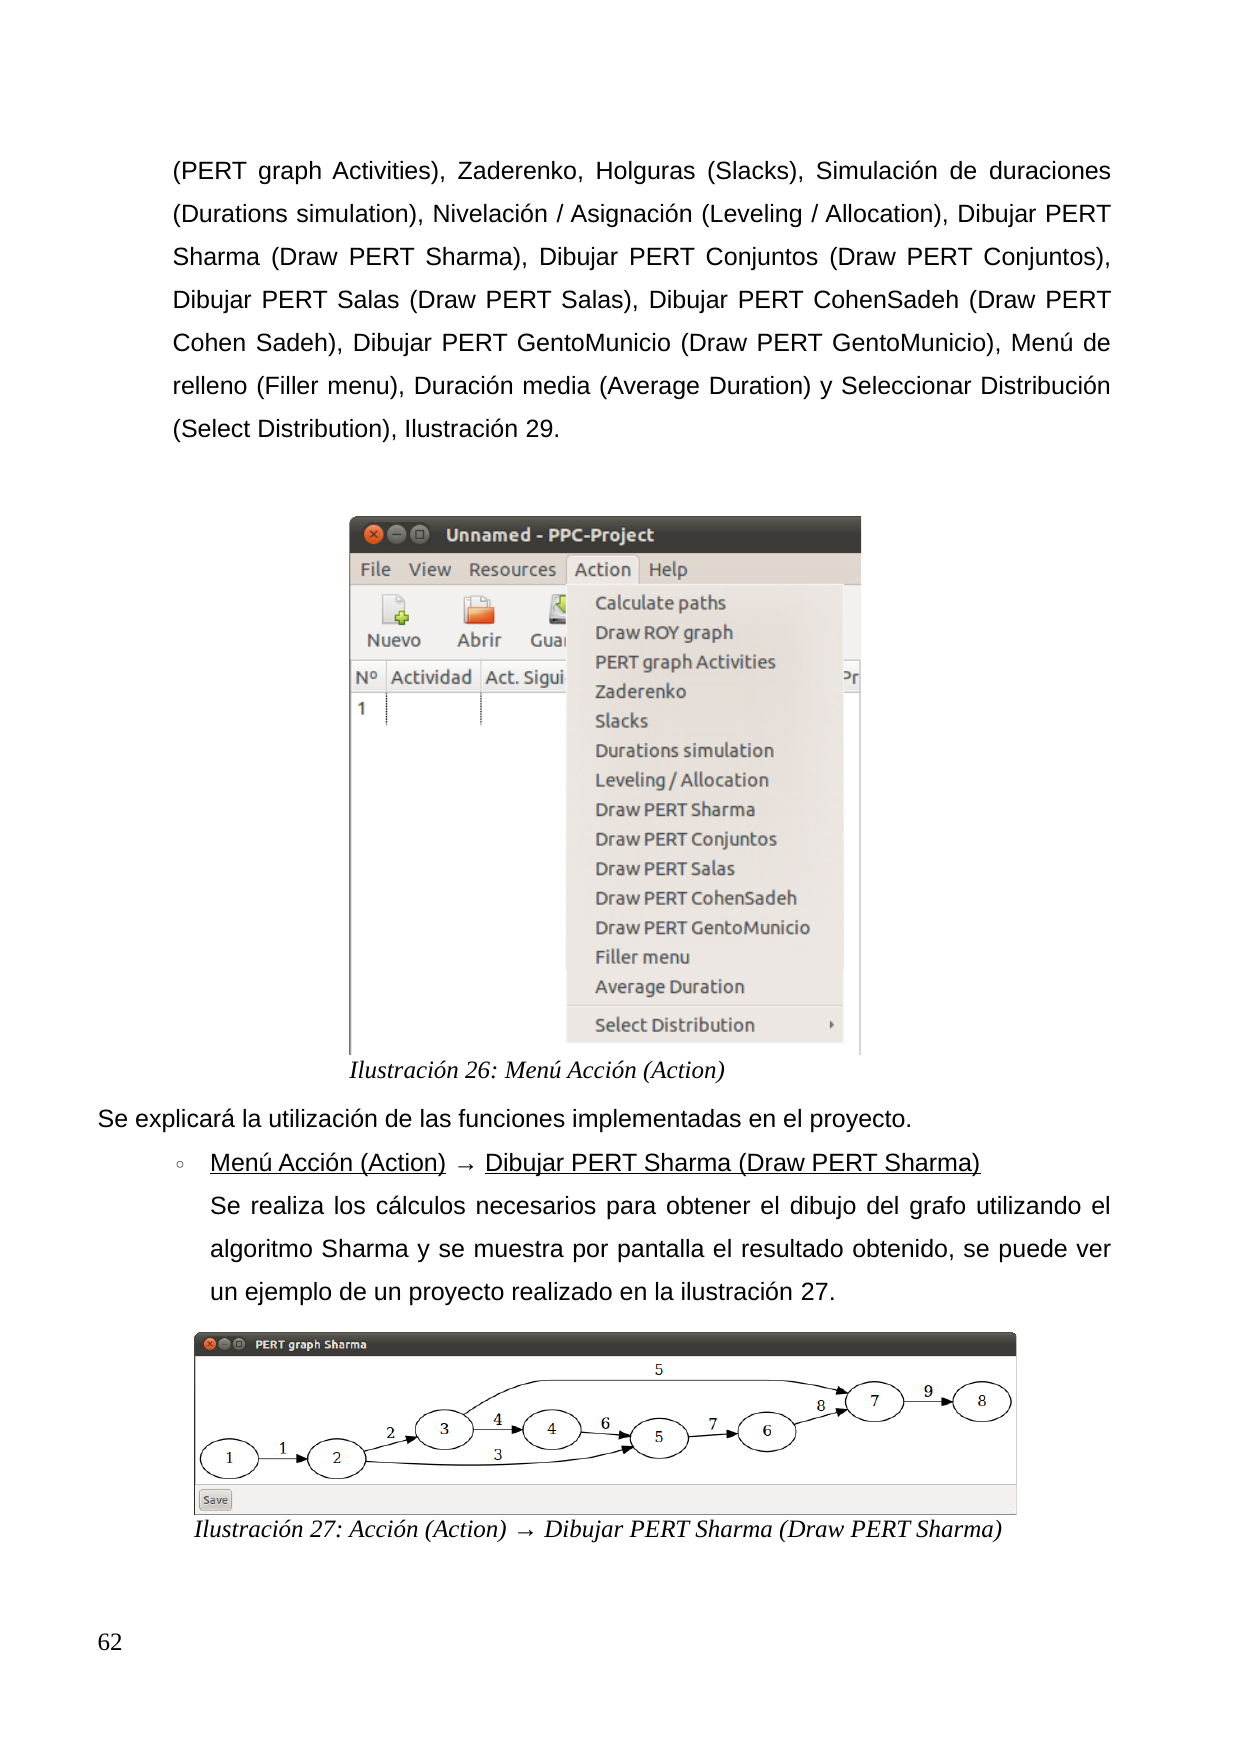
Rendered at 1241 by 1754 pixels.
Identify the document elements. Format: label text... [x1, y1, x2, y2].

list Ilustración 27: Acción (Action) → Dibujar PERT Sharma (Draw PERT Sharma) [194, 1515, 1016, 1543]
list Se realiza los cálculos necesarios para obtener el dibujo del grafo utilizando el algoritmo Sharma y se muestra por pantalla el resultado obtenido, se puede ver un ejemplo de un proyecto realizado en la ilustración 27. [172, 1191, 1113, 1306]
list (PERT graph Activities), Zaderenko, Holguras (Slacks), Simulación de duraciones (Durations simulation), Nivelación / Asignación (Leveling / Allocation), Dibujar PERT Sharma (Draw PERT Sharma), Dibujar PERT Conjuntos (Draw PERT Conjuntos), Dibujar PERT Salas (Draw PERT Salas), Dibujar PERT CohenSadeh (Draw PERT Cohen Sadeh), Dibujar PERT GentoMunicio (Draw PERT GentoMunicio), Menú de relleno (Filler menu), Duración media (Average Duration) y Seleccionar Distribución (Select Distribution), Ilustración 29. [135, 156, 1113, 443]
picture [194, 1332, 1017, 1515]
text Ilustración 26: Menú Acción (Action) [349, 1055, 861, 1084]
text Se explicará la utilización de las funciones implementadas en el proyecto. [97, 1104, 1113, 1133]
picture [349, 516, 862, 1055]
list Menú Acción (Action) → Dibujar PERT Sharma (Draw PERT Sharma) [172, 1147, 1113, 1176]
